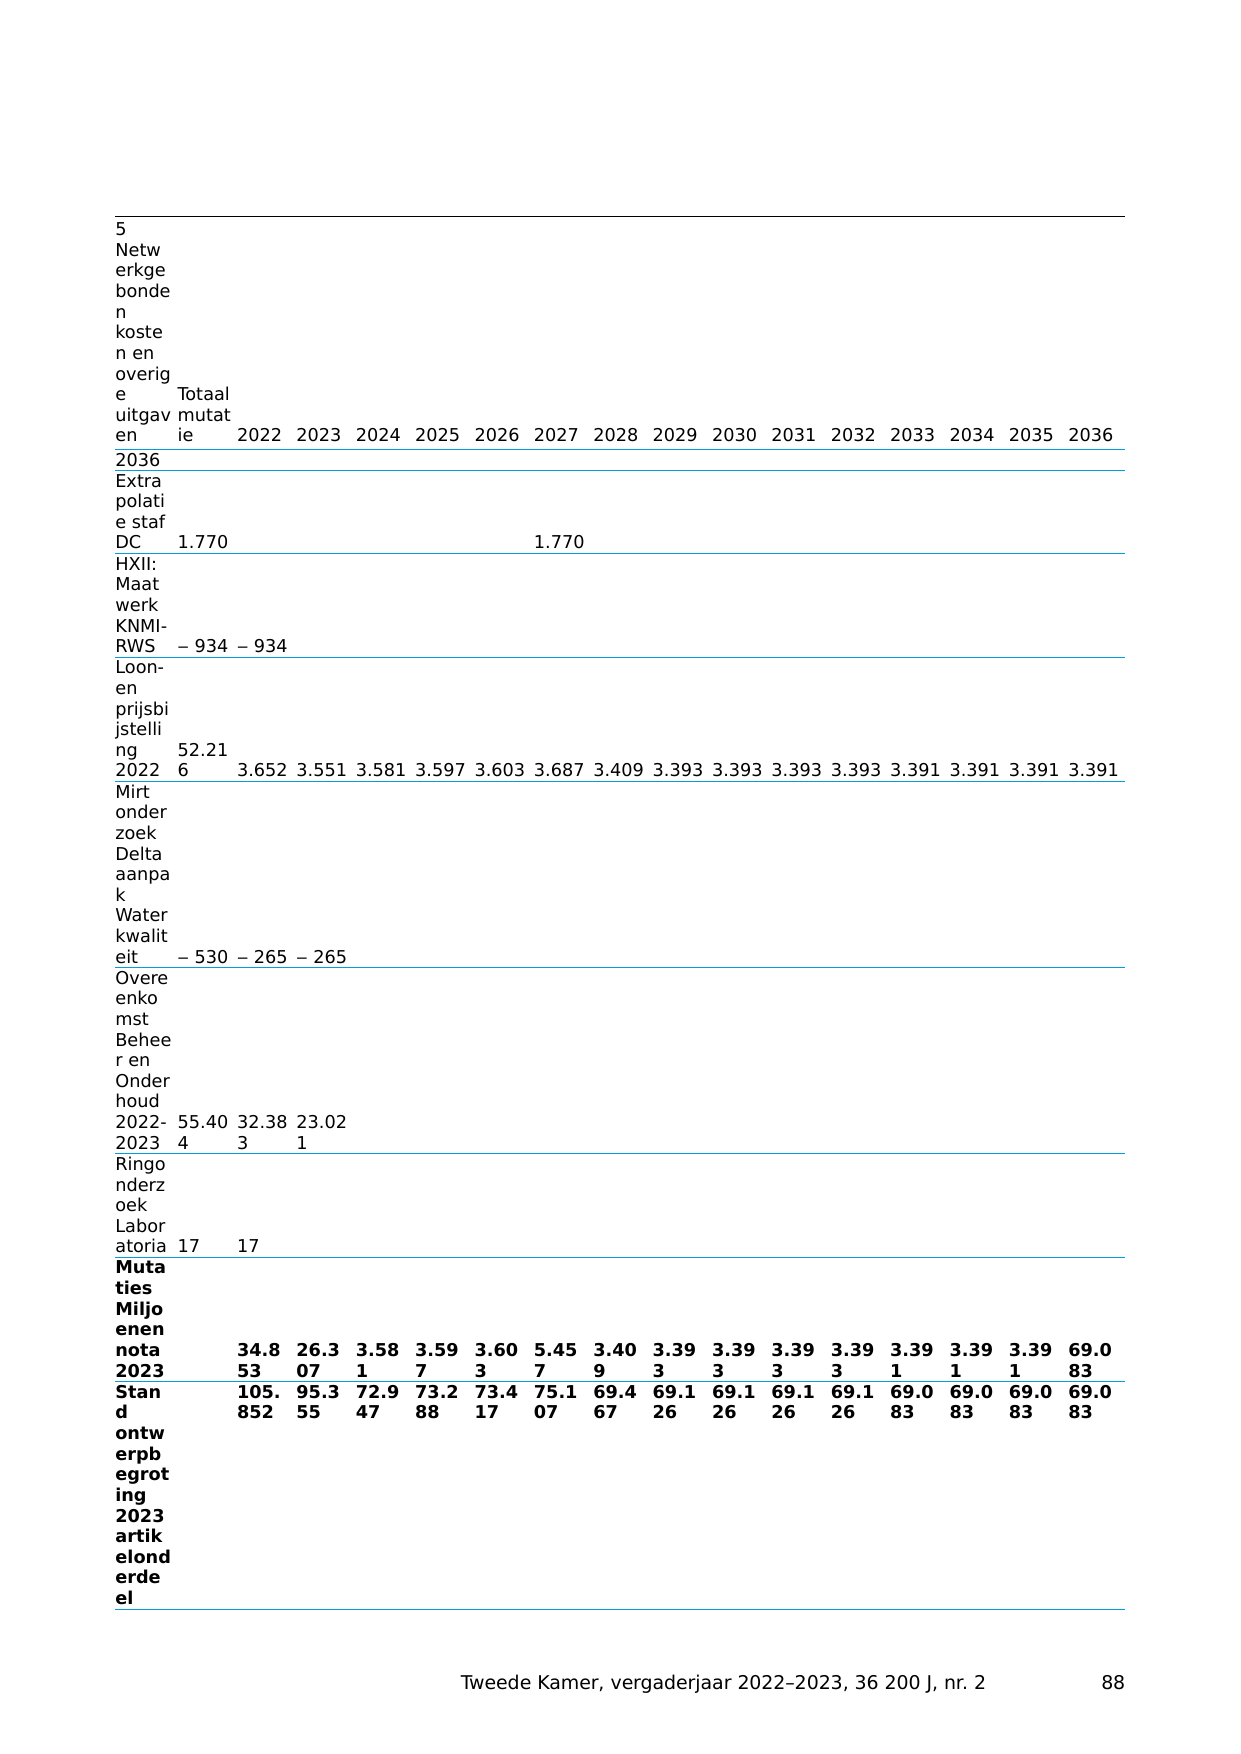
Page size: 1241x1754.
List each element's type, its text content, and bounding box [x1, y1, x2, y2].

table_cell [293, 554, 353, 657]
table_cell 2028 [590, 217, 649, 449]
table_cell [650, 782, 709, 967]
table_cell 69.083 [887, 1382, 946, 1609]
table_cell ‒ 265 [293, 782, 353, 967]
table_cell 3.581 [353, 1258, 412, 1381]
table_cell [768, 450, 828, 470]
table_cell 55.404 [175, 968, 234, 1153]
table_cell 2033 [887, 217, 946, 449]
table_cell 2030 [709, 217, 768, 449]
table_cell [709, 471, 768, 553]
table_cell 3.393 [768, 1258, 828, 1381]
table_cell 2035 [1006, 217, 1065, 449]
table_cell [412, 471, 471, 553]
table_cell [531, 450, 590, 470]
table_cell 3.409 [590, 658, 649, 781]
table_cell 3.391 [1065, 658, 1125, 781]
table_cell 2026 [471, 217, 531, 449]
table_cell [887, 554, 946, 657]
table_cell [1006, 471, 1065, 553]
table_cell [828, 968, 887, 1153]
table_cell [412, 554, 471, 657]
table_cell [531, 554, 590, 657]
table_cell 23.021 [293, 968, 353, 1153]
table_cell 2036 [115, 450, 174, 470]
table_cell 3.551 [293, 658, 353, 781]
table_cell [946, 1154, 1006, 1257]
table_cell 3.391 [946, 658, 1006, 781]
table_cell [293, 471, 353, 553]
table_cell Stand ontwerpbegroting 2023 artikelonderdeel [115, 1382, 174, 1609]
table_cell Ringonderzoek Laboratoria [115, 1154, 174, 1257]
table_cell [768, 782, 828, 967]
table_cell 69.126 [709, 1382, 768, 1609]
table_cell 105.852 [234, 1382, 293, 1609]
table_cell [828, 471, 887, 553]
table_cell 26.307 [293, 1258, 353, 1381]
table_cell 69.126 [650, 1382, 709, 1609]
table_cell [709, 450, 768, 470]
table_cell [471, 554, 531, 657]
table_cell [887, 1154, 946, 1257]
table_cell [353, 450, 412, 470]
table_cell [768, 471, 828, 553]
table_cell [590, 450, 649, 470]
table_cell 3.393 [709, 1258, 768, 1381]
table_cell HXII: Maatwerk KNMI-RWS [115, 554, 174, 657]
table_cell Mutaties Miljoenennota 2023 [115, 1258, 174, 1381]
table_cell [175, 450, 234, 470]
table_cell [1006, 782, 1065, 967]
table_cell [353, 554, 412, 657]
table_cell [768, 1154, 828, 1257]
table_cell 69.083 [1006, 1382, 1065, 1609]
table_cell [412, 968, 471, 1153]
table_cell 3.393 [650, 1258, 709, 1381]
table_cell [1006, 1154, 1065, 1257]
table_cell [768, 968, 828, 1153]
table_cell 3.603 [471, 658, 531, 781]
table_cell 3.603 [471, 1258, 531, 1381]
table_cell [709, 554, 768, 657]
table_cell [590, 968, 649, 1153]
table_cell [412, 1154, 471, 1257]
table_cell [828, 554, 887, 657]
table_cell 3.391 [887, 1258, 946, 1381]
table_cell [946, 471, 1006, 553]
table_cell 73.417 [471, 1382, 531, 1609]
table_cell [828, 782, 887, 967]
table_cell [471, 782, 531, 967]
table_cell Overeenkomst Beheer en Onderhoud 2022-2023 [115, 968, 174, 1153]
table_cell 2031 [768, 217, 828, 449]
table_cell 3.391 [1006, 1258, 1065, 1381]
table_cell ‒ 530 [175, 782, 234, 967]
table_cell [650, 450, 709, 470]
table_cell [1065, 782, 1125, 967]
table_cell 3.393 [768, 658, 828, 781]
table_cell 95.355 [293, 1382, 353, 1609]
table_cell 3.597 [412, 1258, 471, 1381]
table_cell [946, 968, 1006, 1153]
table_cell 69.083 [946, 1382, 1006, 1609]
table_cell Loon- en prijsbijstelling 2022 [115, 658, 174, 781]
table_cell 3.581 [353, 658, 412, 781]
table_cell 2024 [353, 217, 412, 449]
table_cell 52.216 [175, 658, 234, 781]
table_cell 34.853 [234, 1258, 293, 1381]
table_cell [471, 968, 531, 1153]
table_cell 3.391 [946, 1258, 1006, 1381]
table_cell [531, 782, 590, 967]
table_cell 69.126 [828, 1382, 887, 1609]
table_cell [650, 554, 709, 657]
table_cell [353, 782, 412, 967]
table_cell [353, 968, 412, 1153]
table_cell [412, 450, 471, 470]
table_cell [471, 1154, 531, 1257]
table_cell [1006, 450, 1065, 470]
table_cell [709, 968, 768, 1153]
table_cell 69.467 [590, 1382, 649, 1609]
table_cell [471, 450, 531, 470]
table_cell 2034 [946, 217, 1006, 449]
table_cell 5.457 [531, 1258, 590, 1381]
table_cell [650, 968, 709, 1153]
table_cell 17 [175, 1154, 234, 1257]
table_cell [1065, 450, 1125, 470]
table_cell 5 Netwerkgebonden kosten en overige uitgaven [115, 217, 174, 449]
table_cell ‒ 934 [175, 554, 234, 657]
table_cell [293, 450, 353, 470]
table_cell [650, 471, 709, 553]
table_cell 17 [234, 1154, 293, 1257]
table_cell [1006, 968, 1065, 1153]
table_cell [590, 554, 649, 657]
table_cell [768, 554, 828, 657]
table_cell [293, 1154, 353, 1257]
table_cell 3.409 [590, 1258, 649, 1381]
table_cell [946, 782, 1006, 967]
table_cell [1006, 554, 1065, 657]
table_cell 3.687 [531, 658, 590, 781]
table_cell 2027 [531, 217, 590, 449]
table_cell 3.391 [887, 658, 946, 781]
table_cell [828, 1154, 887, 1257]
table_cell [887, 782, 946, 967]
table_cell 2032 [828, 217, 887, 449]
table_cell [650, 1154, 709, 1257]
table_cell [1065, 554, 1125, 657]
table_cell [887, 471, 946, 553]
table_cell Totaal mutatie [175, 217, 234, 449]
table_cell 72.947 [353, 1382, 412, 1609]
table_cell 2023 [293, 217, 353, 449]
table_cell 3.391 [1006, 658, 1065, 781]
table_cell [590, 1154, 649, 1257]
table_cell [531, 1154, 590, 1257]
table_cell [353, 1154, 412, 1257]
table_cell 75.107 [531, 1382, 590, 1609]
table_cell [946, 450, 1006, 470]
table_cell [1065, 1154, 1125, 1257]
table_cell [709, 1154, 768, 1257]
table_cell [590, 782, 649, 967]
table_cell [234, 450, 293, 470]
table_cell Mirt onderzoek Delta aanpak Waterkwaliteit [115, 782, 174, 967]
table_cell [946, 554, 1006, 657]
table_cell [353, 471, 412, 553]
table_cell [828, 450, 887, 470]
table_cell [1065, 968, 1125, 1153]
table_cell [175, 1382, 234, 1609]
table_cell 3.652 [234, 658, 293, 781]
table_cell [175, 1258, 234, 1381]
table_cell [887, 968, 946, 1153]
table_cell [531, 968, 590, 1153]
table_cell Extrapolatie staf DC [115, 471, 174, 553]
table_cell [234, 471, 293, 553]
table_cell ‒ 265 [234, 782, 293, 967]
table_cell 3.393 [709, 658, 768, 781]
table_cell 1.770 [175, 471, 234, 553]
table_cell [412, 782, 471, 967]
table_header Tabel 50 [115, 191, 1125, 216]
table_cell [590, 471, 649, 553]
table_cell 3.393 [650, 658, 709, 781]
table_cell 3.393 [828, 658, 887, 781]
table_cell 69.083 [1065, 1258, 1125, 1381]
table_cell [1065, 471, 1125, 553]
table_cell [709, 782, 768, 967]
table_cell 3.393 [828, 1258, 887, 1381]
table_cell 69.083 [1065, 1382, 1125, 1609]
table_cell 2022 [234, 217, 293, 449]
table_cell [471, 471, 531, 553]
table_cell 2029 [650, 217, 709, 449]
table_cell [887, 450, 946, 470]
table_cell 69.126 [768, 1382, 828, 1609]
table_cell 2036 [1065, 217, 1125, 449]
table_cell 1.770 [531, 471, 590, 553]
table_cell 32.383 [234, 968, 293, 1153]
table_cell 73.288 [412, 1382, 471, 1609]
table_cell 3.597 [412, 658, 471, 781]
table_cell 2025 [412, 217, 471, 449]
table_cell ‒ 934 [234, 554, 293, 657]
